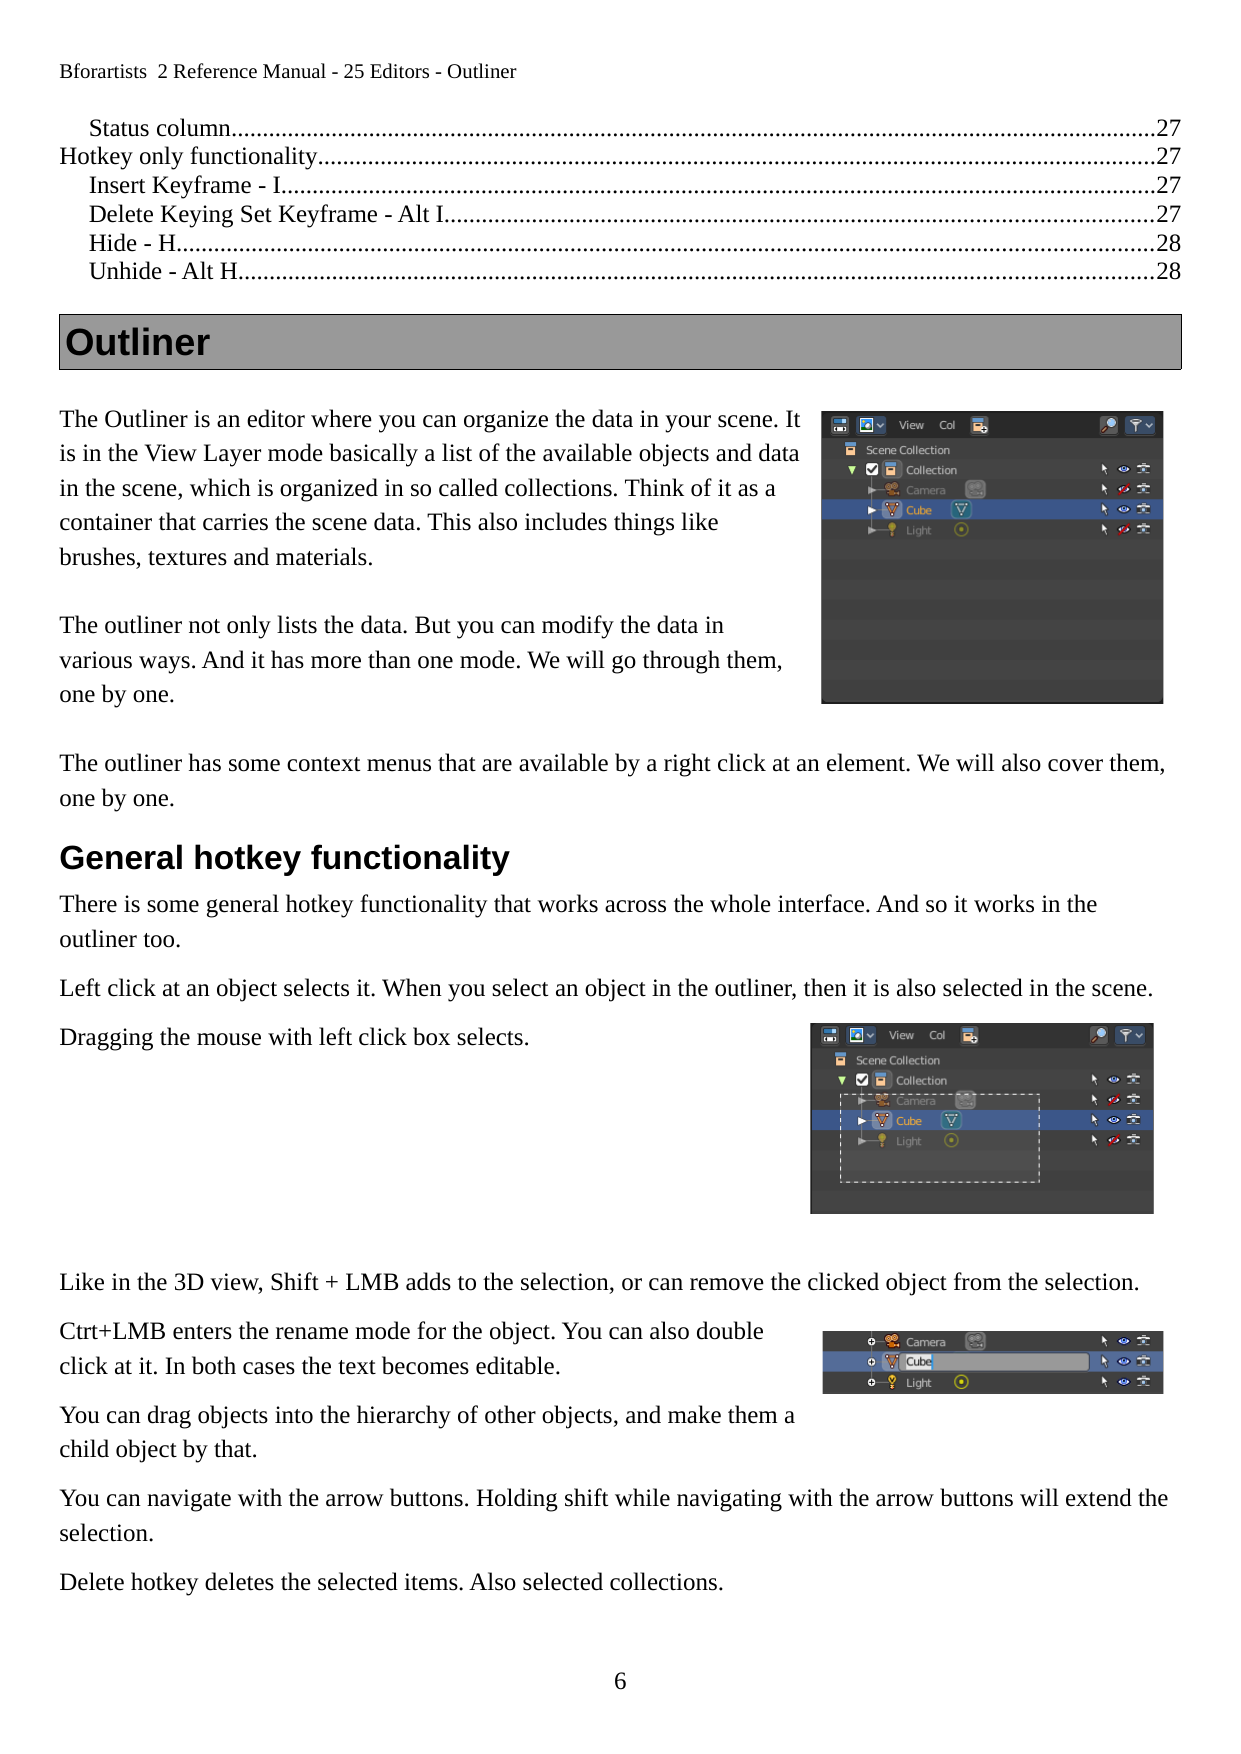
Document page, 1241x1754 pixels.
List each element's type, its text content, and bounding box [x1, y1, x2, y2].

text The outliner has some context menus that are available by a right click at an element. We will also cover them, one by one. [59, 748, 1181, 812]
text Delete hotkey deletes the selected items. Also selected collections. [59, 1567, 1181, 1596]
text You can navigate with the arrow buttons. Holding shift while navigating with the arrow buttons will extend the selection. [59, 1483, 1181, 1547]
text Like in the 3D view, Shift + LMB adds to the selection, or can remove the clicked object from the selection. [59, 1267, 1181, 1296]
text There is some general hotkey functionality that works across the whole interface. And so it works in the outliner too. [59, 889, 1181, 953]
text The Outliner is an editor where you can organize the data in your scene. It is in the View Layer mode basically a list of the available objects and data in the scene, which is organized in so called collections. Think of it as a container that carries the scene data. This also includes things like brushes, textures and materials. [59, 404, 1181, 570]
text Unhide - Alt H 28 [88, 256, 1181, 285]
text Hotkey only functionality 27 [59, 141, 1181, 170]
text Insert Keyframe - I 27 [88, 170, 1181, 199]
text You can drag objects into the hierarchy of other objects, and make them a child object by that. [59, 1400, 1181, 1463]
table_header Outliner [60, 315, 1181, 369]
text The outliner not only lists the data. But you can modify the data in various ways. And it has more than one mode. We will go through them, one by one. [59, 611, 1181, 708]
text Left click at an object selects it. When you select an object in the outliner, then it is also selected in the scene. [59, 973, 1181, 1002]
picture [810, 1023, 1154, 1214]
picture [821, 411, 1164, 704]
text Delete Keying Set Keyframe - Alt I 27 [88, 199, 1181, 228]
text Ctrt+LMB enters the rename mode for the object. You can also double click at it. In both cases the text becomes editable. [59, 1316, 1181, 1379]
picture [822, 1331, 1164, 1394]
subtitle General hotkey functionality [59, 838, 1181, 877]
text Status column 27 [88, 113, 1181, 141]
text Dragging the mouse with left click box selects. [59, 1022, 1181, 1051]
text Hide - H 28 [88, 228, 1181, 256]
